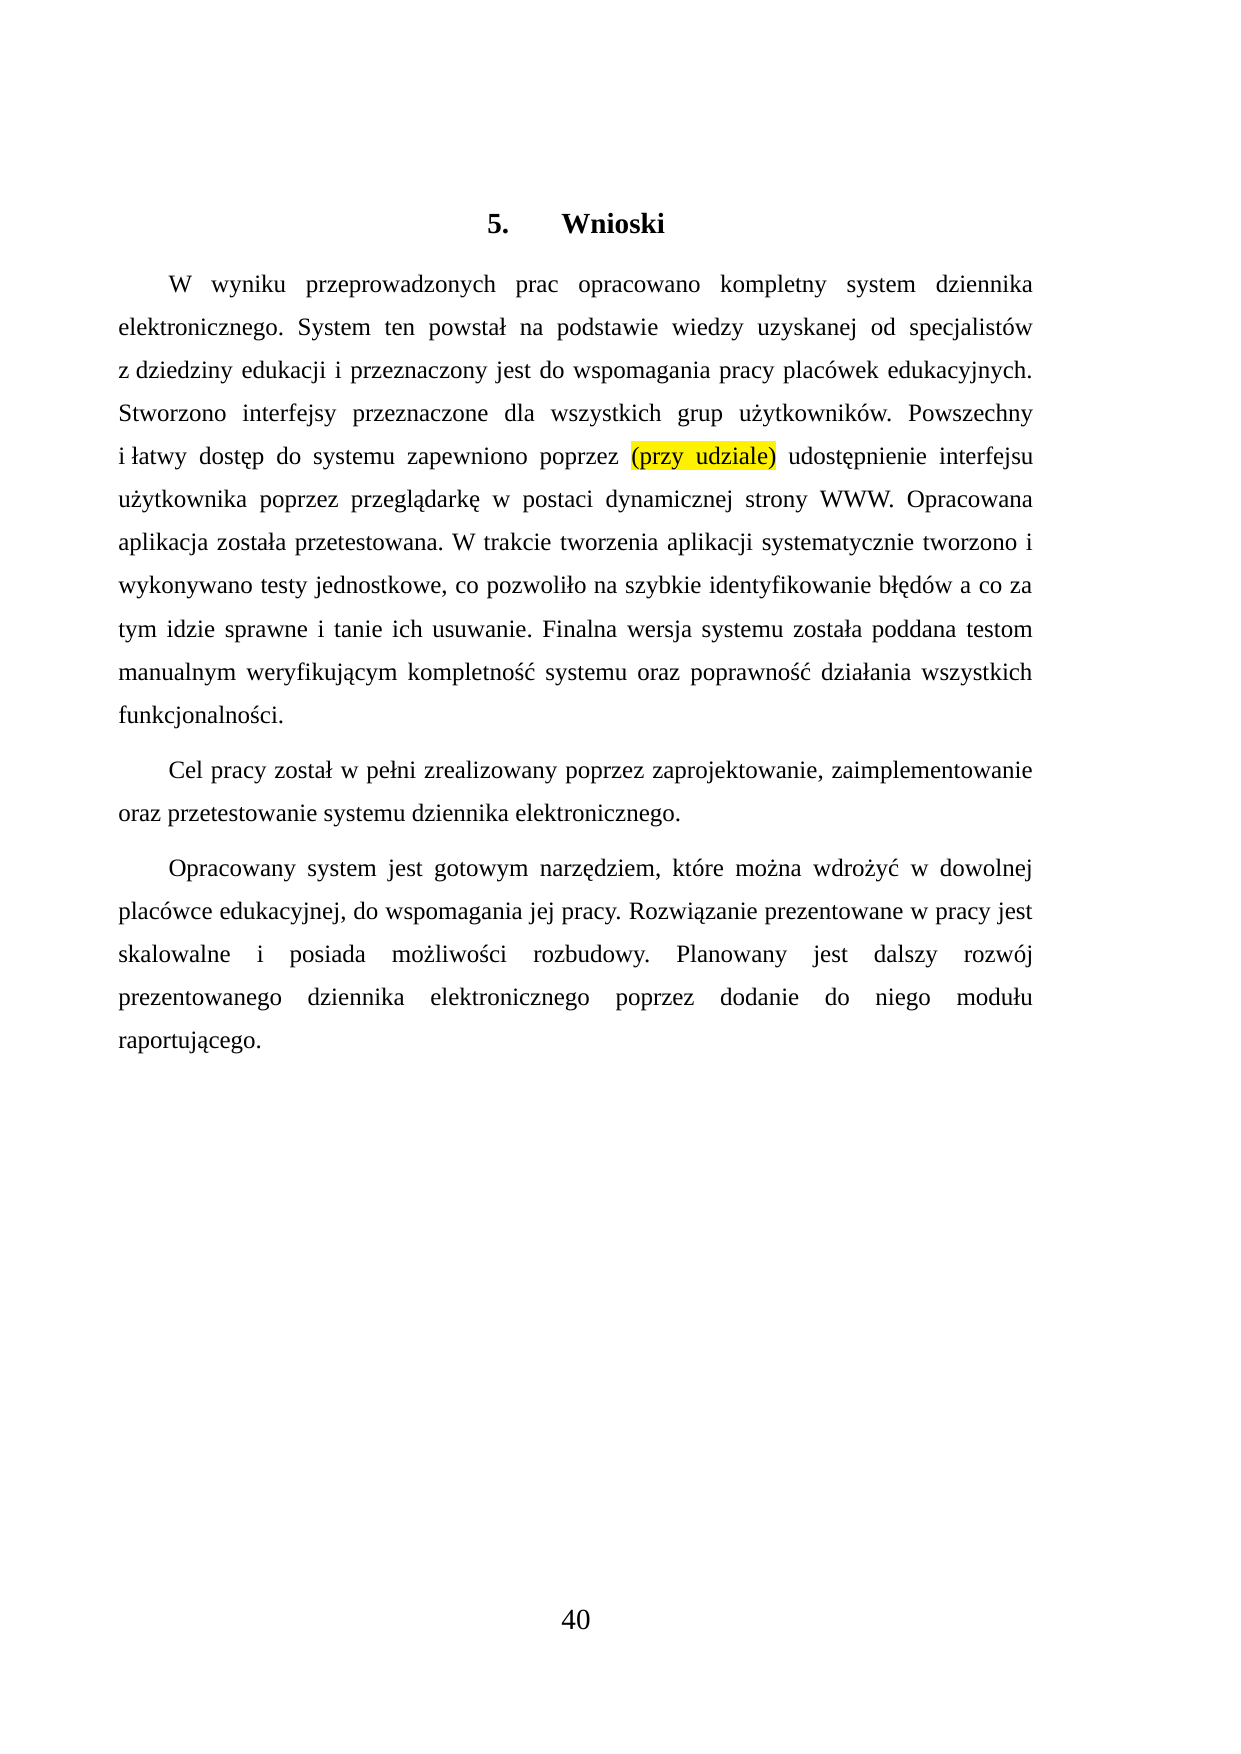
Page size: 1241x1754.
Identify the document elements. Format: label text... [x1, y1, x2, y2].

text Opracowany system jest gotowym narzędziem, które można wdrożyć w dowolnej placówce edukacyjnej, do wspomagania jej pracy. Rozwiązanie prezentowane w pracy jest skalowalne i posiada możliwości rozbudowy. Planowany jest dalszy rozwój prezentowanego dziennika elektronicznego poprzez dodanie do niego modułu raportującego. [118, 853, 1033, 1054]
text W wyniku przeprowadzonych prac opracowano kompletny system dziennika elektronicznego. System ten powstał na podstawie wiedzy uzyskanej od specjalistów z dziedziny edukacji i przeznaczony jest do wspomagania pracy placówek edukacyjnych. Stworzono interfejsy przeznaczone dla wszystkich grup użytkowników. Powszechny i łatwy dostęp do systemu zapewniono poprzez (przy udziale) udostępnienie interfejsu użytkownika poprzez przeglądarkę w postaci dynamicznej strony WWW. Opracowana aplikacja została przetestowana. W trakcie tworzenia aplikacji systematycznie tworzono i wykonywano testy jednostkowe, co pozwoliło na szybkie identyfikowanie błędów a co za tym idzie sprawne i tanie ich usuwanie. Finalna wersja systemu została poddana testom manualnym weryfikującym kompletność systemu oraz poprawność działania wszystkich funkcjonalności. [118, 269, 1033, 729]
subtitle Wnioski [118, 206, 1033, 239]
text Cel pracy został w pełni zrealizowany poprzez zaprojektowanie, zaimplementowanie oraz przetestowanie systemu dziennika elektronicznego. [118, 755, 1033, 827]
